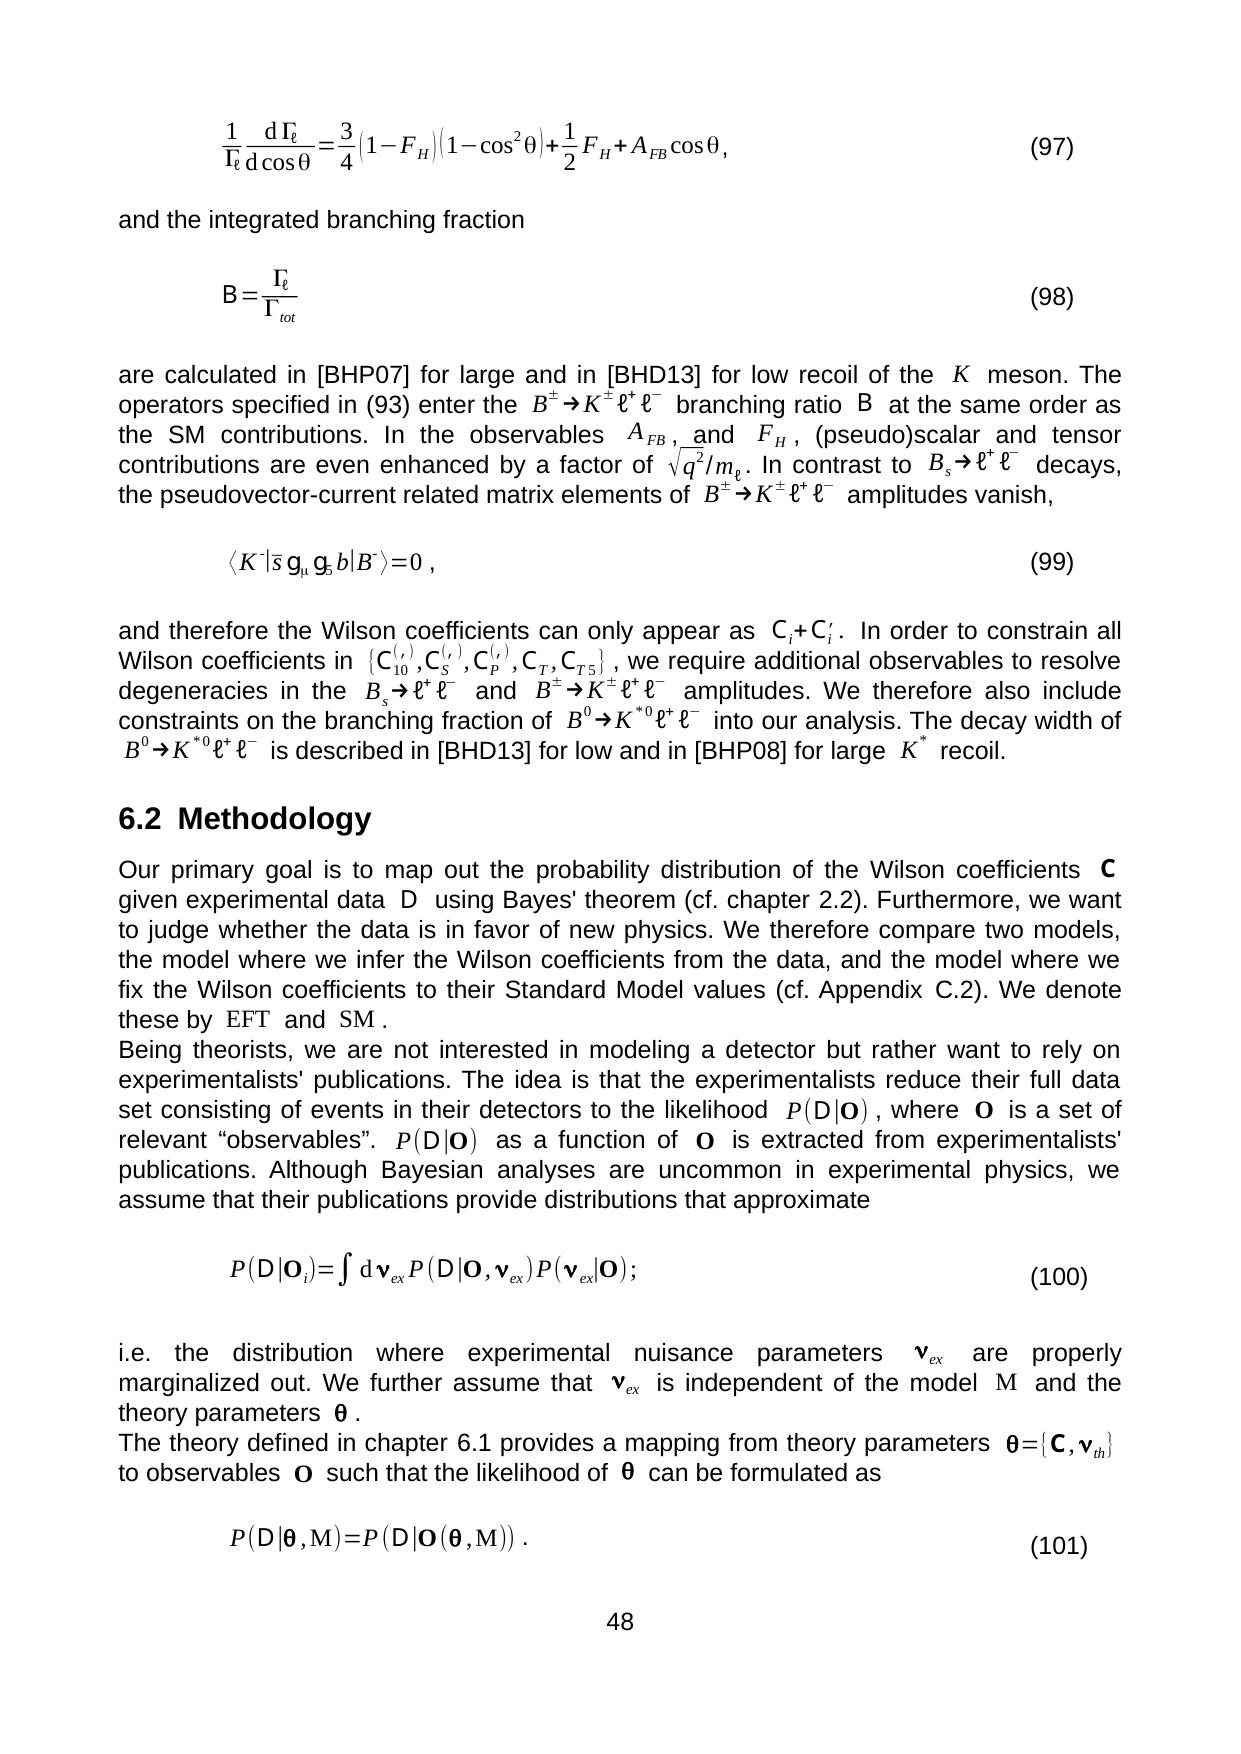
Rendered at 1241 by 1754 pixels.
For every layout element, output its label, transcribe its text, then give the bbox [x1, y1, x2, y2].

text Being theorists, we are not interested in modeling a detector but rather want to rely on experimentalists' publications. The idea is that the experimentalists reduce their full data set consisting of events in their detectors to the likelihood , where is a set of relevant “observables”. as a function of is extracted from experimentalists' publications. Although Bayesian analyses are uncommon in experimental physics, we assume that their publications provide distributions that approximate [118, 1034, 1122, 1215]
table_header . [217, 1516, 1024, 1575]
text i.e. the distribution where experimental nuisance parameters are properly marginalized out. We further assume that is independent of the model and the theory parameters . [118, 1338, 1122, 1428]
table_header [118, 538, 217, 585]
table_header (98) [1024, 263, 1123, 329]
table_header , [217, 118, 1024, 174]
table_header (97) [1024, 118, 1123, 174]
table_header [118, 1516, 217, 1575]
subtitle Methodology [118, 800, 1122, 836]
text The theory defined in chapter 6.1 provides a mapping from theory parameters to observables such that the likelihood of can be formulated as [118, 1428, 1122, 1488]
table_header [118, 118, 217, 174]
table_header (99) [1024, 538, 1123, 585]
table_header [118, 1245, 217, 1308]
table_header , [217, 538, 1024, 585]
table_header (101) [1024, 1516, 1123, 1575]
text Our primary goal is to map out the probability distribution of the Wilson coefficients given experimental data using Bayes' theorem (cf. chapter 2.2). Furthermore, we want to judge whether the data is in favor of new physics. We therefore compare two models, the model where we infer the Wilson coefficients from the data, and the model where we fix the Wilson coefficients to their Standard Model values (cf. Appendix C.2). We denote these by and . [118, 854, 1122, 1034]
table_header [217, 263, 1024, 329]
text and therefore the Wilson coefficients can only appear as In order to constrain all Wilson coefficients in , we require additional observables to resolve degeneracies in the and amplitudes. We therefore also include constraints on the branching fraction of into our analysis. The decay width of is described in [BHD13] for low and in [BHP08] for large recoil. [118, 615, 1122, 766]
table_header [118, 263, 217, 329]
text and the integrated branching fraction [118, 204, 1122, 234]
text are calculated in [BHP07] for large and in [BHD13] for low recoil of the meson. The operators specified in (93) enter the branching ratio at the same order as the SM contributions. In the observables , and , (pseudo)scalar and tensor contributions are even enhanced by a factor of . In contrast to decays, the pseudovector-current related matrix elements of amplitudes vanish, [118, 359, 1122, 509]
table_header (100) [1024, 1245, 1123, 1308]
table_header [217, 1245, 1024, 1308]
